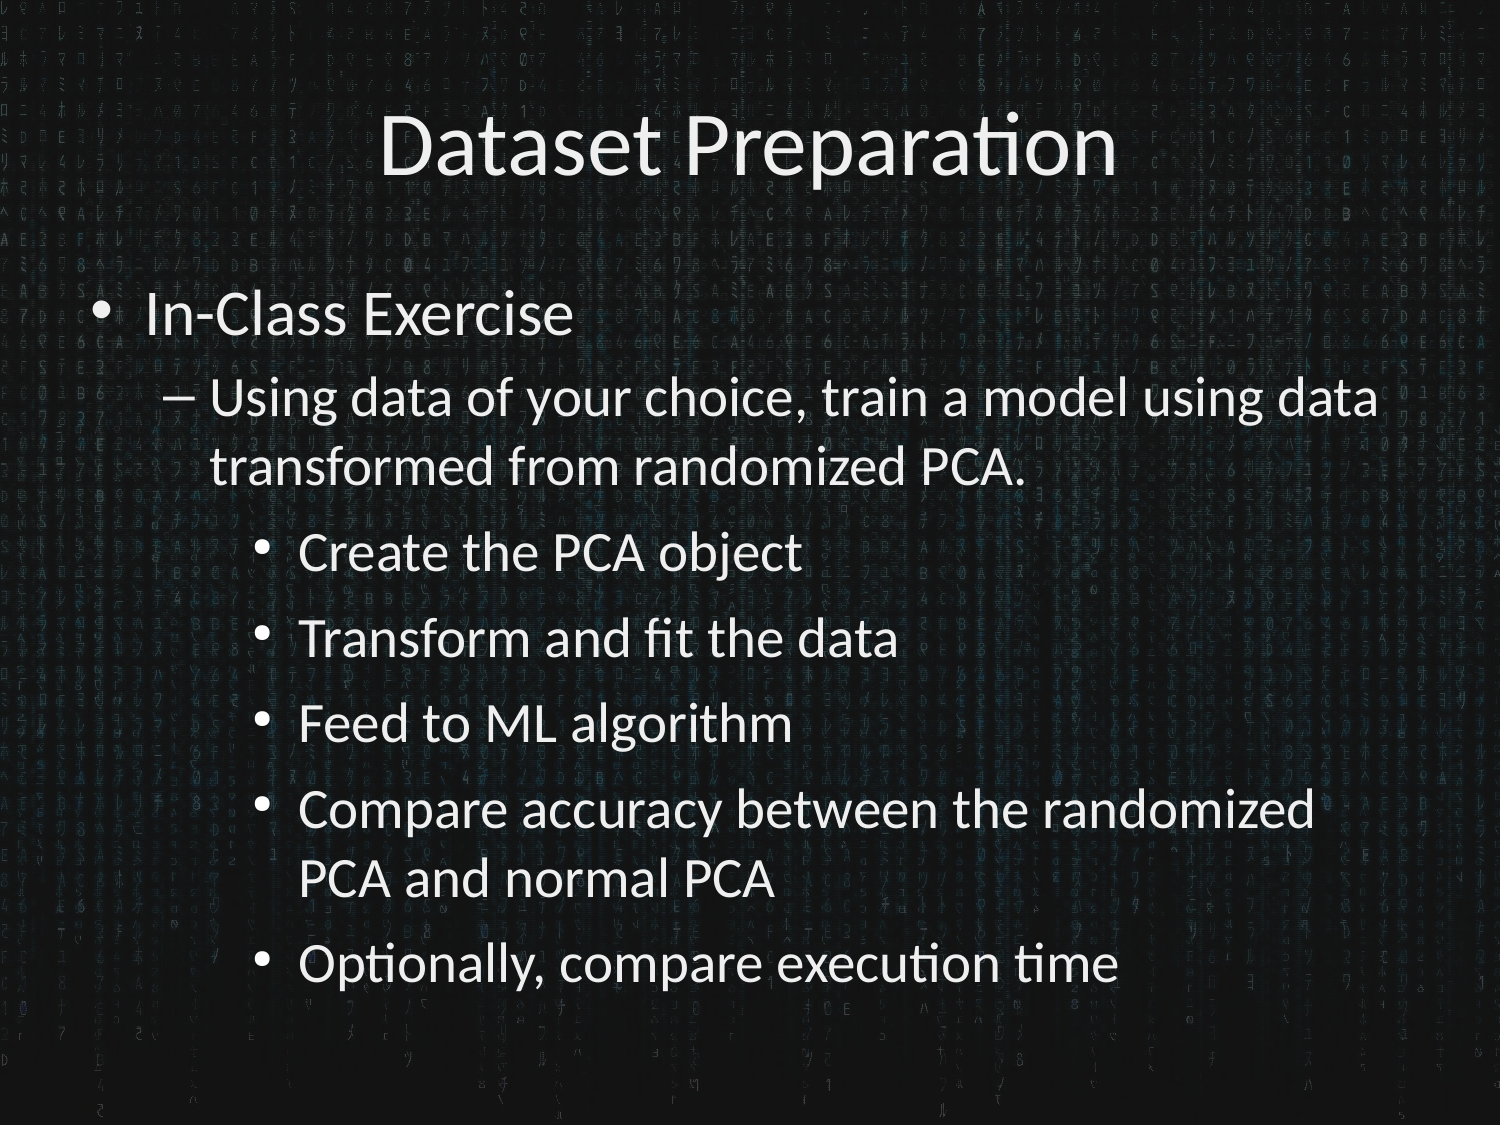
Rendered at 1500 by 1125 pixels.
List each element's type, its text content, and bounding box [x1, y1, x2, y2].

list In-Class Exercise Using data of your choice, train a model using data transformed from randomized PCA. Create the PCA object Transform and fit the data Feed to ML algorithm Compare accuracy between the randomized PCA and normal PCA Optionally, compare execution time [75, 262, 1425, 1005]
title Dataset Preparation [75, 45, 1425, 233]
text_box [0, 0, 1500, 1125]
